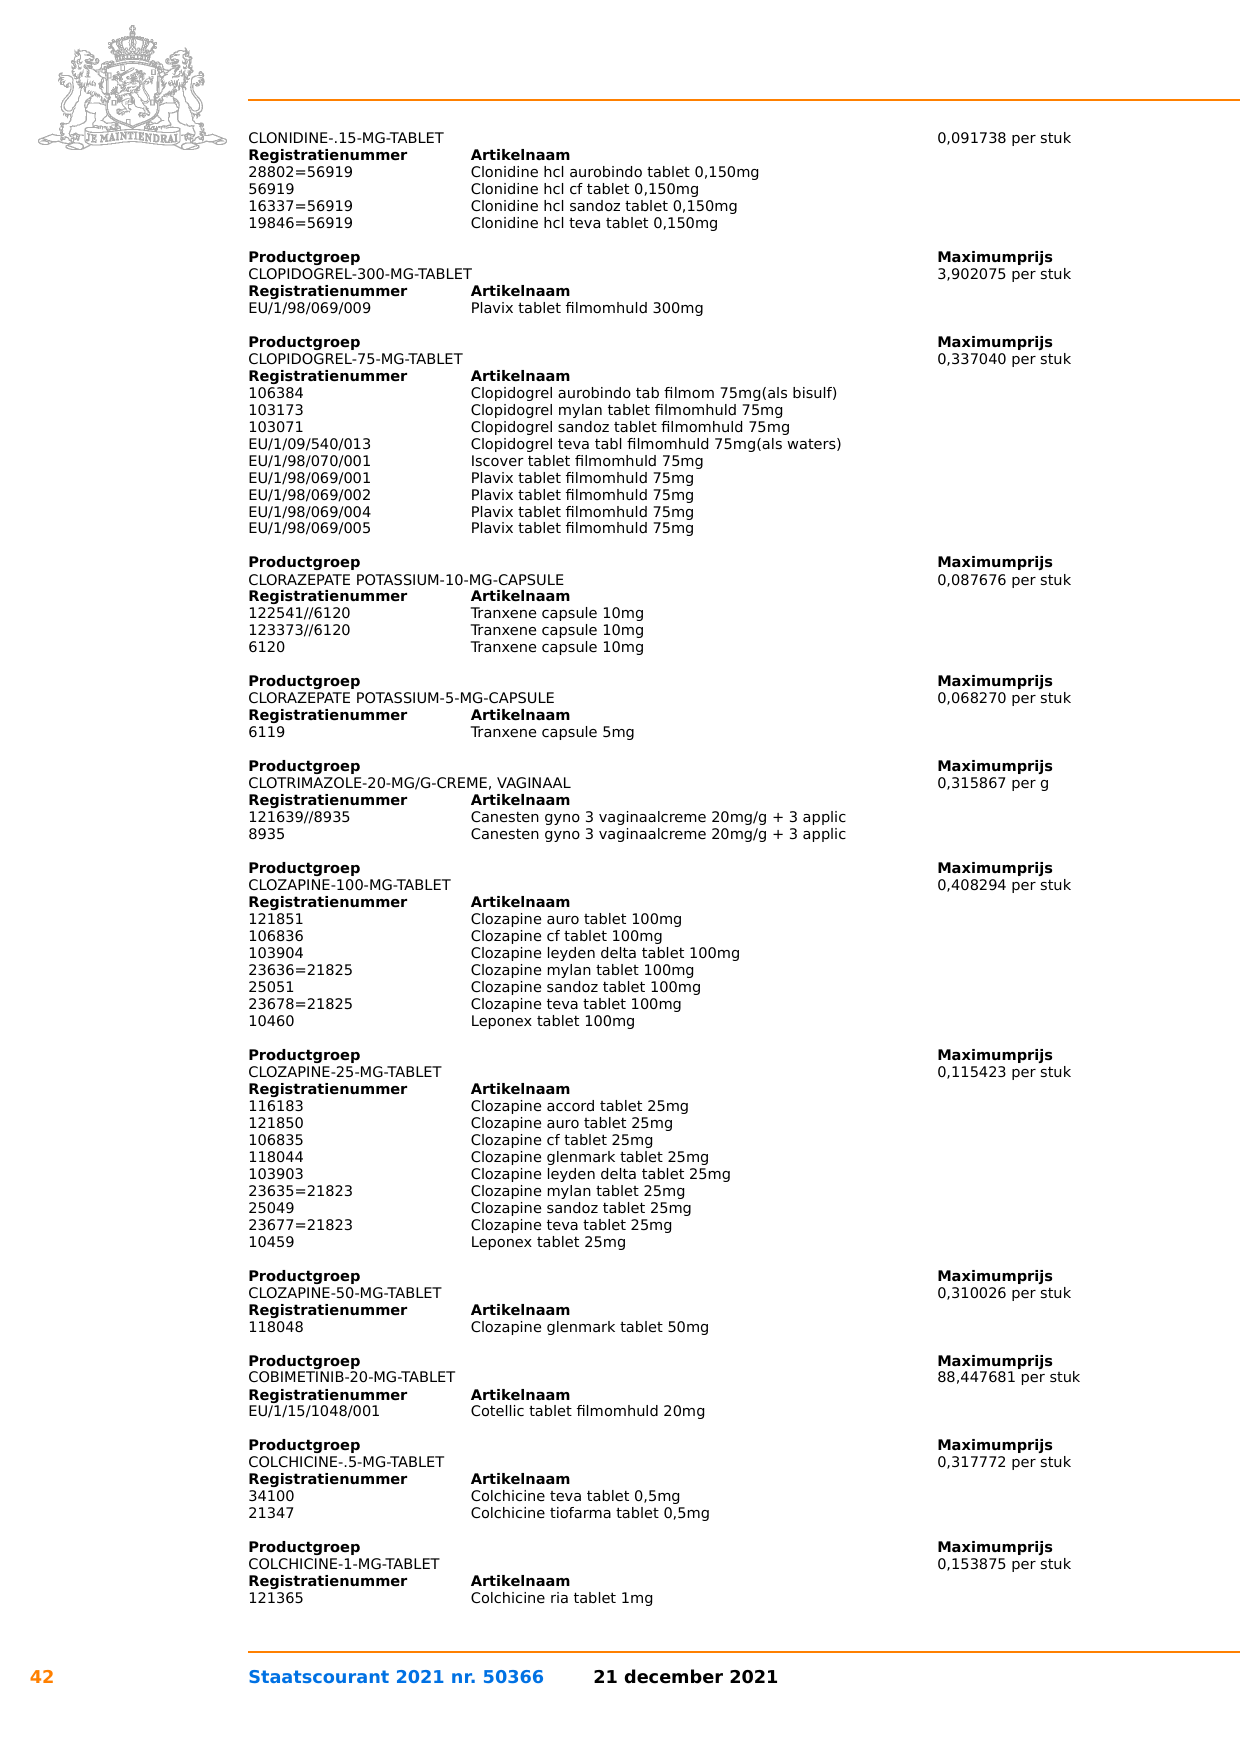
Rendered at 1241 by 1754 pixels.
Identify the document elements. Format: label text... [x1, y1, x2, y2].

table_cell Clozapine leyden delta tablet 100mg [465, 945, 1163, 962]
table_cell Plavix tablet filmomhuld 300mg [465, 300, 1163, 317]
table_cell 103903 [248, 1166, 464, 1183]
table_cell EU/1/09/540/013 [248, 436, 464, 452]
table_cell Clonidine hcl cf tablet 0,150mg [465, 181, 1163, 198]
table_cell Maximumprijs [931, 1047, 1163, 1064]
table_cell Clopidogrel mylan tablet filmomhuld 75mg [465, 402, 1163, 418]
table_cell 123373//6120 [248, 622, 464, 639]
table_cell Clozapine teva tablet 100mg [465, 996, 1163, 1013]
table_cell [248, 317, 1163, 334]
table_cell Artikelnaam [465, 283, 931, 300]
table_cell Maximumprijs [931, 249, 1163, 266]
table_cell Colchicine ria tablet 1mg [465, 1590, 1163, 1607]
table_cell CLONIDINE-.15-MG-TABLET [248, 130, 931, 147]
table_cell CLOPIDOGREL-300-MG-TABLET [248, 266, 931, 283]
table_cell CLORAZEPATE POTASSIUM-5-MG-CAPSULE [248, 690, 931, 707]
table_cell 103904 [248, 945, 464, 962]
table_cell Registratienummer [248, 1471, 464, 1488]
table_cell Productgroep [248, 673, 464, 690]
table_cell Registratienummer [248, 283, 464, 300]
table_cell [931, 894, 1163, 911]
table_cell [465, 1353, 931, 1369]
table_cell 23635=21823 [248, 1183, 464, 1199]
table_cell [465, 1539, 931, 1556]
table_cell [465, 758, 931, 775]
table_cell Colchicine tiofarma tablet 0,5mg [465, 1505, 1163, 1522]
table_cell Clozapine cf tablet 25mg [465, 1132, 1163, 1149]
table_cell 116183 [248, 1098, 464, 1115]
table_cell Productgroep [248, 554, 464, 571]
table_cell 25051 [248, 979, 464, 996]
table_cell 103071 [248, 419, 464, 436]
table_cell 118048 [248, 1319, 464, 1335]
table_cell 6120 [248, 639, 464, 656]
table_cell Artikelnaam [465, 1386, 931, 1403]
table_cell 23678=21825 [248, 996, 464, 1013]
table_cell 21347 [248, 1505, 464, 1522]
table_cell [248, 656, 1163, 673]
table_cell Artikelnaam [465, 1471, 931, 1488]
table_cell [931, 1081, 1163, 1098]
table_cell 0,310026 per stuk [931, 1285, 1163, 1301]
table_cell Registratienummer [248, 588, 464, 605]
table_cell Maximumprijs [931, 1353, 1163, 1369]
table_cell EU/1/98/069/004 [248, 504, 464, 520]
table_cell Tranxene capsule 10mg [465, 605, 1163, 622]
table_cell EU/1/98/070/001 [248, 453, 464, 469]
table_cell Artikelnaam [465, 147, 931, 164]
table_cell 121851 [248, 911, 464, 928]
table_cell Artikelnaam [465, 1573, 931, 1590]
table_cell [248, 1251, 1163, 1267]
table_cell [465, 860, 931, 877]
table_cell [248, 1420, 1163, 1437]
table_cell 56919 [248, 181, 464, 198]
table_cell Tranxene capsule 10mg [465, 622, 1163, 639]
table_cell Maximumprijs [931, 860, 1163, 877]
table_cell Registratienummer [248, 1081, 464, 1098]
table_cell COLCHICINE-1-MG-TABLET [248, 1556, 931, 1573]
table_cell 103173 [248, 402, 464, 418]
table_cell 25049 [248, 1200, 464, 1217]
table_cell Registratienummer [248, 1301, 464, 1318]
table_cell [465, 554, 931, 571]
table_cell EU/1/98/069/002 [248, 486, 464, 503]
table_cell Clopidogrel sandoz tablet filmomhuld 75mg [465, 419, 1163, 436]
table_cell COBIMETINIB-20-MG-TABLET [248, 1369, 931, 1386]
table_cell Productgroep [248, 1268, 464, 1284]
table_cell Artikelnaam [465, 1301, 931, 1318]
table_cell 88,447681 per stuk [931, 1369, 1163, 1386]
table_cell Productgroep [248, 1047, 464, 1064]
table_cell CLOZAPINE-25-MG-TABLET [248, 1064, 931, 1081]
table_cell Canesten gyno 3 vaginaalcreme 20mg/g + 3 applic [465, 809, 1163, 826]
table_cell Registratienummer [248, 707, 464, 724]
table_cell [248, 538, 1163, 554]
table_cell Clozapine mylan tablet 25mg [465, 1183, 1163, 1199]
table_cell 6119 [248, 724, 464, 741]
table_cell [931, 147, 1163, 164]
table_cell Maximumprijs [931, 334, 1163, 351]
table_cell 0,317772 per stuk [931, 1454, 1163, 1471]
table_cell Clozapine auro tablet 25mg [465, 1115, 1163, 1132]
table_cell Maximumprijs [931, 758, 1163, 775]
table_cell Maximumprijs [931, 1539, 1163, 1556]
table_cell Registratienummer [248, 1386, 464, 1403]
table_cell Clozapine leyden delta tablet 25mg [465, 1166, 1163, 1183]
table_cell Productgroep [248, 334, 464, 351]
table_cell 0,087676 per stuk [931, 571, 1163, 588]
table_cell Clonidine hcl aurobindo tablet 0,150mg [465, 164, 1163, 181]
table_cell Clozapine mylan tablet 100mg [465, 962, 1163, 979]
table_cell Registratienummer [248, 894, 464, 911]
table_cell 16337=56919 [248, 198, 464, 215]
table_cell Maximumprijs [931, 673, 1163, 690]
table_cell Artikelnaam [465, 707, 931, 724]
table_cell COLCHICINE-.5-MG-TABLET [248, 1454, 931, 1471]
table_cell Leponex tablet 100mg [465, 1013, 1163, 1030]
table_cell [248, 232, 1163, 249]
table_cell Registratienummer [248, 147, 464, 164]
table_cell 0,068270 per stuk [931, 690, 1163, 707]
table_cell Canesten gyno 3 vaginaalcreme 20mg/g + 3 applic [465, 826, 1163, 843]
table_cell EU/1/98/069/009 [248, 300, 464, 317]
table_cell [465, 1268, 931, 1284]
table_cell Plavix tablet filmomhuld 75mg [465, 504, 1163, 520]
table_cell 23636=21825 [248, 962, 464, 979]
table_cell Maximumprijs [931, 554, 1163, 571]
table_cell [248, 1522, 1163, 1539]
table_cell Productgroep [248, 1437, 464, 1454]
table_cell 0,153875 per stuk [931, 1556, 1163, 1573]
table_cell 118044 [248, 1149, 464, 1166]
table_cell [248, 1335, 1163, 1352]
table_cell EU/1/98/069/005 [248, 520, 464, 537]
table_cell CLORAZEPATE POTASSIUM-10-MG-CAPSULE [248, 571, 931, 588]
table_cell [248, 1030, 1163, 1047]
table_cell EU/1/15/1048/001 [248, 1403, 464, 1420]
table_cell 0,337040 per stuk [931, 351, 1163, 368]
table_cell [931, 1471, 1163, 1488]
table_cell Artikelnaam [465, 1081, 931, 1098]
table_cell 34100 [248, 1488, 464, 1505]
table_cell 0,315867 per g [931, 775, 1163, 792]
table_cell 0,408294 per stuk [931, 877, 1163, 894]
table_cell 0,115423 per stuk [931, 1064, 1163, 1081]
table_cell Clozapine cf tablet 100mg [465, 928, 1163, 945]
table_cell Tranxene capsule 10mg [465, 639, 1163, 656]
table_cell [931, 1301, 1163, 1318]
table_cell EU/1/98/069/001 [248, 470, 464, 486]
table_cell [248, 843, 1163, 860]
table_cell Productgroep [248, 1539, 464, 1556]
table_cell Tranxene capsule 5mg [465, 724, 1163, 741]
table_cell 10460 [248, 1013, 464, 1030]
table_cell 121365 [248, 1590, 464, 1607]
table_cell CLOZAPINE-100-MG-TABLET [248, 877, 931, 894]
table_cell Maximumprijs [931, 1437, 1163, 1454]
table_cell Iscover tablet filmomhuld 75mg [465, 453, 1163, 469]
table_cell CLOPIDOGREL-75-MG-TABLET [248, 351, 931, 368]
table_cell Clonidine hcl sandoz tablet 0,150mg [465, 198, 1163, 215]
table_cell 106384 [248, 385, 464, 402]
table_cell [931, 792, 1163, 809]
table_cell 23677=21823 [248, 1217, 464, 1233]
table_cell Productgroep [248, 1353, 464, 1369]
table_cell 121639//8935 [248, 809, 464, 826]
table_cell [931, 1386, 1163, 1403]
table_cell [465, 673, 931, 690]
table_cell 19846=56919 [248, 215, 464, 232]
table_cell Clozapine teva tablet 25mg [465, 1217, 1163, 1233]
table_cell Productgroep [248, 758, 464, 775]
table_cell Clozapine sandoz tablet 25mg [465, 1200, 1163, 1217]
table_cell CLOZAPINE-50-MG-TABLET [248, 1285, 931, 1301]
table_cell Clozapine auro tablet 100mg [465, 911, 1163, 928]
table_cell 122541//6120 [248, 605, 464, 622]
table_cell CLOTRIMAZOLE-20-MG/G-CREME, VAGINAAL [248, 775, 931, 792]
table_cell Artikelnaam [465, 894, 931, 911]
table_cell Registratienummer [248, 368, 464, 384]
table_cell Clozapine accord tablet 25mg [465, 1098, 1163, 1115]
table_cell [931, 1573, 1163, 1590]
table_cell Colchicine teva tablet 0,5mg [465, 1488, 1163, 1505]
table_cell Artikelnaam [465, 792, 931, 809]
table_cell [248, 741, 1163, 758]
table_cell Artikelnaam [465, 588, 931, 605]
table_cell Clozapine glenmark tablet 25mg [465, 1149, 1163, 1166]
table_cell Artikelnaam [465, 368, 931, 384]
table_cell Cotellic tablet filmomhuld 20mg [465, 1403, 1163, 1420]
table_cell Maximumprijs [931, 1268, 1163, 1284]
table_cell [931, 283, 1163, 300]
table_cell [931, 707, 1163, 724]
table_cell Clozapine glenmark tablet 50mg [465, 1319, 1163, 1335]
table_cell Productgroep [248, 249, 464, 266]
table_cell [931, 368, 1163, 384]
table_cell Clonidine hcl teva tablet 0,150mg [465, 215, 1163, 232]
table_cell 3,902075 per stuk [931, 266, 1163, 283]
table_cell 8935 [248, 826, 464, 843]
table_cell Plavix tablet filmomhuld 75mg [465, 486, 1163, 503]
table_cell Leponex tablet 25mg [465, 1234, 1163, 1251]
table_cell [931, 588, 1163, 605]
table_cell Productgroep [248, 860, 464, 877]
table_cell Clozapine sandoz tablet 100mg [465, 979, 1163, 996]
table_cell 28802=56919 [248, 164, 464, 181]
table_cell 10459 [248, 1234, 464, 1251]
table_cell 106836 [248, 928, 464, 945]
table_cell 0,091738 per stuk [931, 130, 1163, 147]
table_cell Plavix tablet filmomhuld 75mg [465, 470, 1163, 486]
table_cell Clopidogrel aurobindo tab filmom 75mg(als bisulf) [465, 385, 1163, 402]
table_cell 121850 [248, 1115, 464, 1132]
picture [38, 25, 227, 150]
table_cell Registratienummer [248, 792, 464, 809]
table_cell Registratienummer [248, 1573, 464, 1590]
table_cell Clopidogrel teva tabl filmomhuld 75mg(als waters) [465, 436, 1163, 452]
table_cell [465, 1047, 931, 1064]
table_cell [465, 1437, 931, 1454]
table_cell [465, 249, 931, 266]
table_cell 106835 [248, 1132, 464, 1149]
table_cell Plavix tablet filmomhuld 75mg [465, 520, 1163, 537]
table_cell [465, 334, 931, 351]
